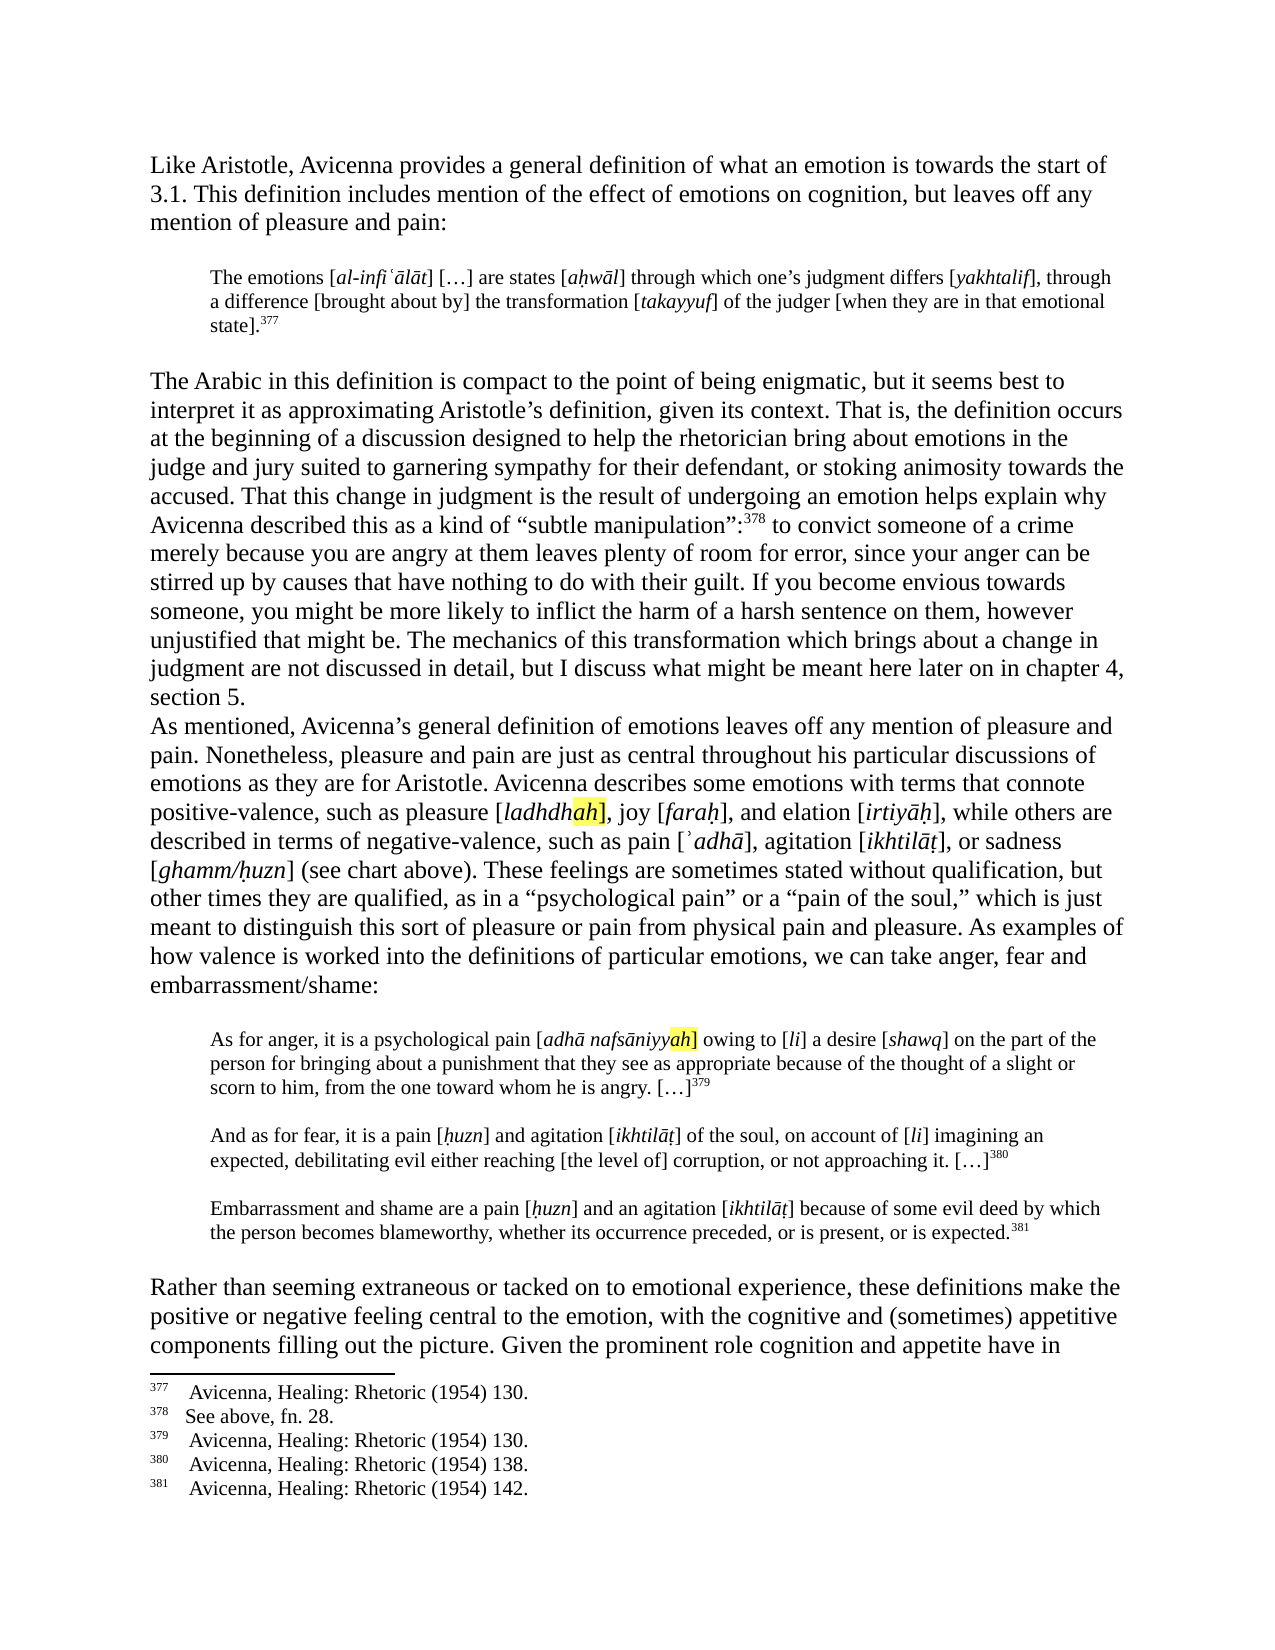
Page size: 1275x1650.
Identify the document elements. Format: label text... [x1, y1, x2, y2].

text Avicenna, Healing: Rhetoric (1954) 130. [150, 1380, 1125, 1404]
text The emotions [al-infiʿālāt] […] are states [aḥwāl] through which one’s judgment differs [yakhtalif], through a difference [brought about by] the transformation [takayyuf] of the judger [when they are in that emotional state]. [210, 265, 1125, 337]
text Embarrassment and shame are a pain [ḥuzn] and an agitation [ikhtilāṭ] because of some evil deed by which the person becomes blameworthy, whether its occurrence preceded, or is present, or is expected. [210, 1196, 1125, 1244]
text Avicenna, Healing: Rhetoric (1954) 130. [150, 1428, 1125, 1452]
text The Arabic in this definition is compact to the point of being enigmatic, but it seems best to interpret it as approximating Aristotle’s definition, given its context. That is, the definition occurs at the beginning of a discussion designed to help the rhetorician bring about emotions in the judge and jury suited to garnering sympathy for their defendant, or stoking animosity towards the accused. That this change in judgment is the result of undergoing an emotion helps explain why Avicenna described this as a kind of “subtle manipulation”: to convict someone of a crime merely because you are angry at them leaves plenty of room for error, since your anger can be stirred up by causes that have nothing to do with their guilt. If you become envious towards someone, you might be more likely to inflict the harm of a harsh sentence on them, however unjustified that might be. The mechanics of this transformation which brings about a change in judgment are not discussed in detail, but I discuss what might be meant here later on in chapter 4, section 5. [150, 366, 1125, 711]
text And as for fear, it is a pain [ḥuzn] and agitation [ikhtilāṭ] of the soul, on account of [li] imagining an expected, debilitating evil either reaching [the level of] corruption, or not approaching it. […] [210, 1123, 1125, 1172]
text As mentioned, Avicenna’s general definition of emotions leaves off any mention of pleasure and pain. Nonetheless, pleasure and pain are just as central throughout his particular discussions of emotions as they are for Aristotle. Avicenna describes some emotions with terms that connote positive-valence, such as pleasure [ladhdhah], joy [faraḥ], and elation [irtiyāḥ], while others are described in terms of negative-valence, such as pain [ʾadhā], agitation [ikhtilāṭ], or sadness [ghamm/ḥuzn] (see chart above). These feelings are sometimes stated without qualification, but other times they are qualified, as in a “psychological pain” or a “pain of the soul,” which is just meant to distinguish this sort of pleasure or pain from physical pain and pleasure. As examples of how valence is worked into the definitions of particular emotions, we can take anger, fear and embarrassment/shame: [150, 711, 1125, 998]
text Avicenna, Healing: Rhetoric (1954) 138. [150, 1452, 1125, 1476]
text Avicenna, Healing: Rhetoric (1954) 142. [150, 1476, 1125, 1500]
text Like Aristotle, Avicenna provides a general definition of what an emotion is towards the start of 3.1. This definition includes mention of the effect of emotions on cognition, but leaves off any mention of pleasure and pain: [150, 150, 1125, 236]
text As for anger, it is a psychological pain [adhā nafsāniyyah] owing to [li] a desire [shawq] on the part of the person for bringing about a punishment that they see as appropriate because of the thought of a slight or scorn to him, from the one toward whom he is angry. […] [210, 1027, 1125, 1099]
text Rather than seeming extraneous or tacked on to emotional experience, these definitions make the positive or negative feeling central to the emotion, with the cognitive and (sometimes) appetitive components filling out the picture. Given the prominent role cognition and appetite have in [150, 1272, 1125, 1359]
text See above, fn. 28. [150, 1404, 1125, 1428]
